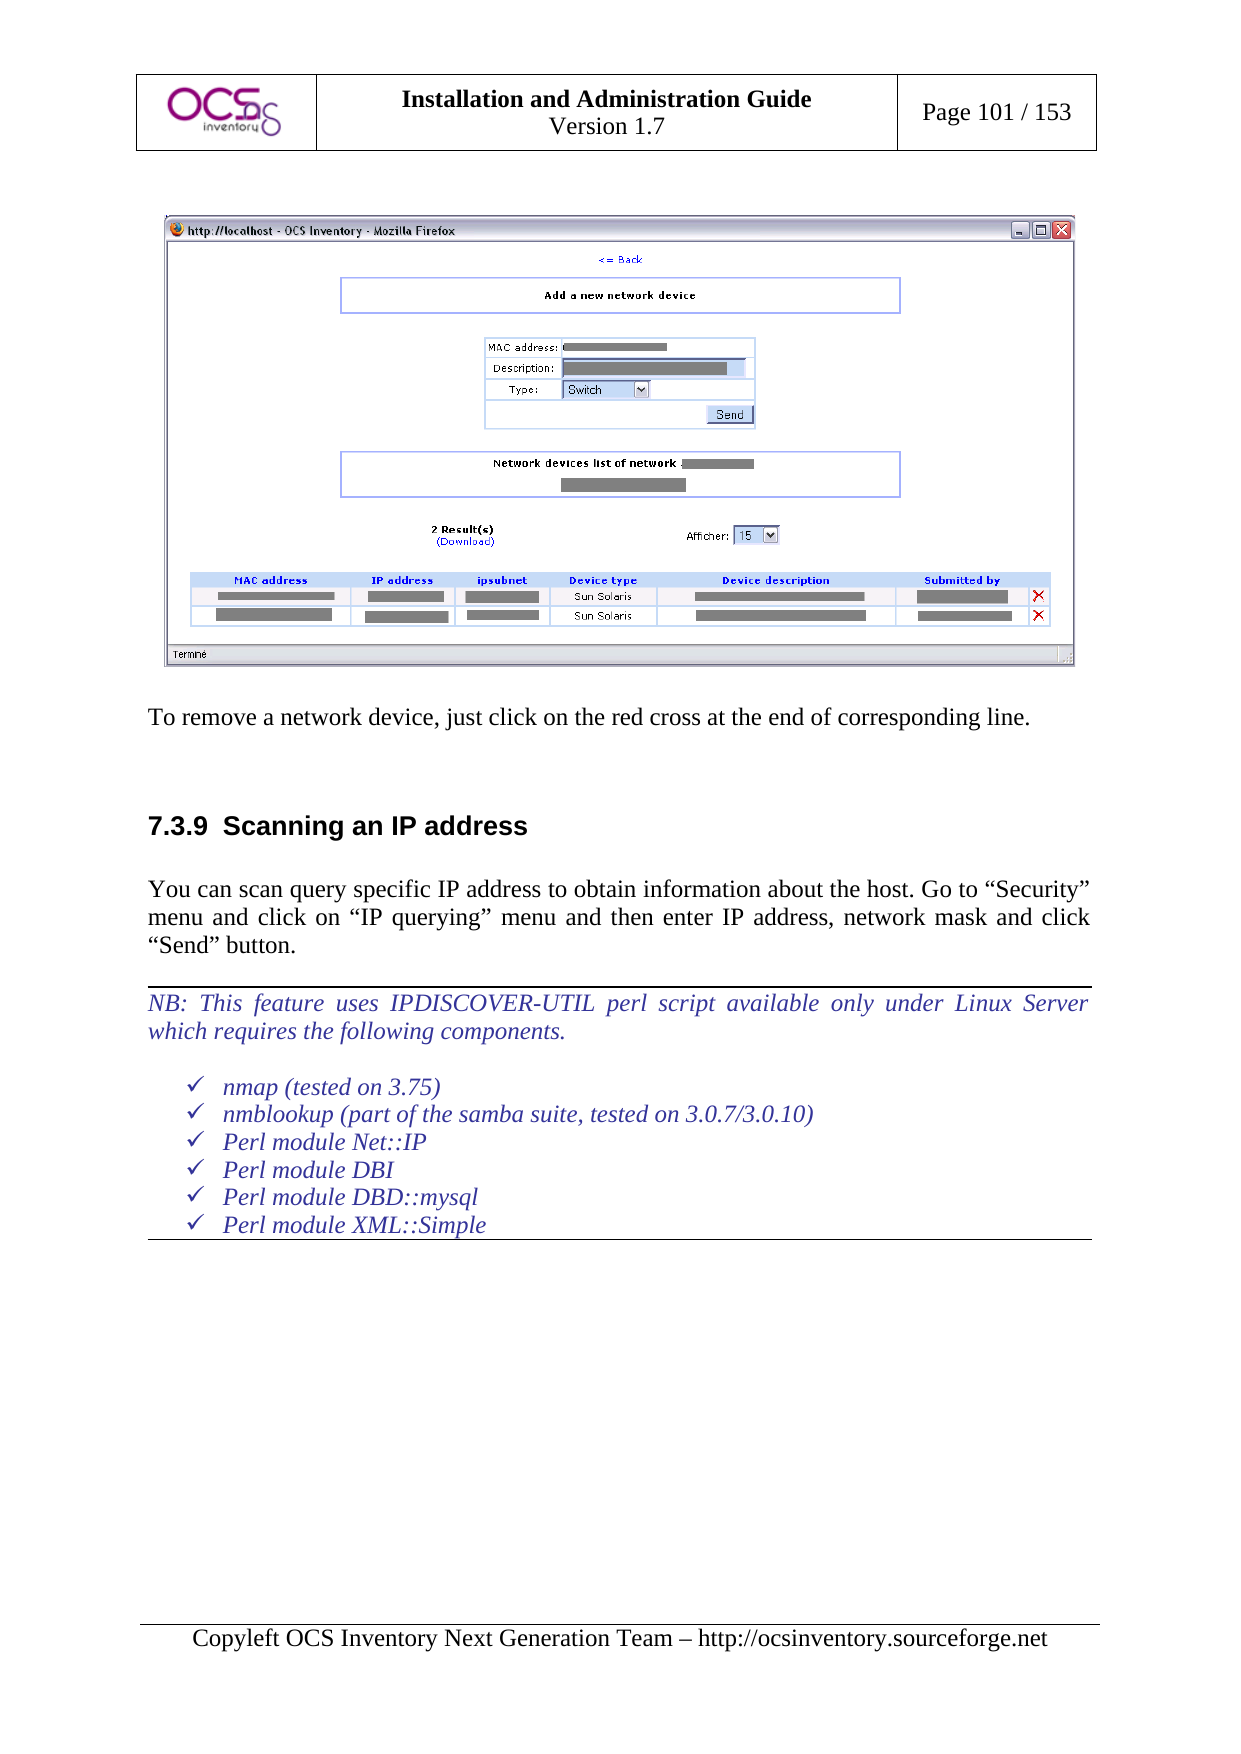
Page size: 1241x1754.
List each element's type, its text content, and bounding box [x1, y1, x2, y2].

text NB: This feature uses IPDISCOVER-UTIL perl script available only under Linux Server which requires the following components. [148, 988, 1092, 1045]
text To remove a network device, just click on the red cross at the end of corresponding line. [148, 703, 1092, 731]
list Perl module Net::IP [185, 1128, 1092, 1156]
list Perl module DBD::mysql [185, 1183, 1092, 1211]
picture [163, 83, 286, 141]
text You can scan query specific IP address to obtain information about the host. Go to “Security” menu and click on “IP querying” menu and then enter IP address, network mask and click “Send” button. [148, 876, 1092, 959]
list Perl module DBI [185, 1156, 1092, 1183]
list nmap (tested on 3.75) [185, 1073, 1092, 1100]
picture [164, 215, 1075, 667]
list nmblookup (part of the samba suite, tested on 3.0.7/3.0.10) [185, 1100, 1092, 1128]
subtitle Scanning an IP address [148, 811, 1092, 842]
list Perl module XML::Simple [185, 1211, 1092, 1239]
